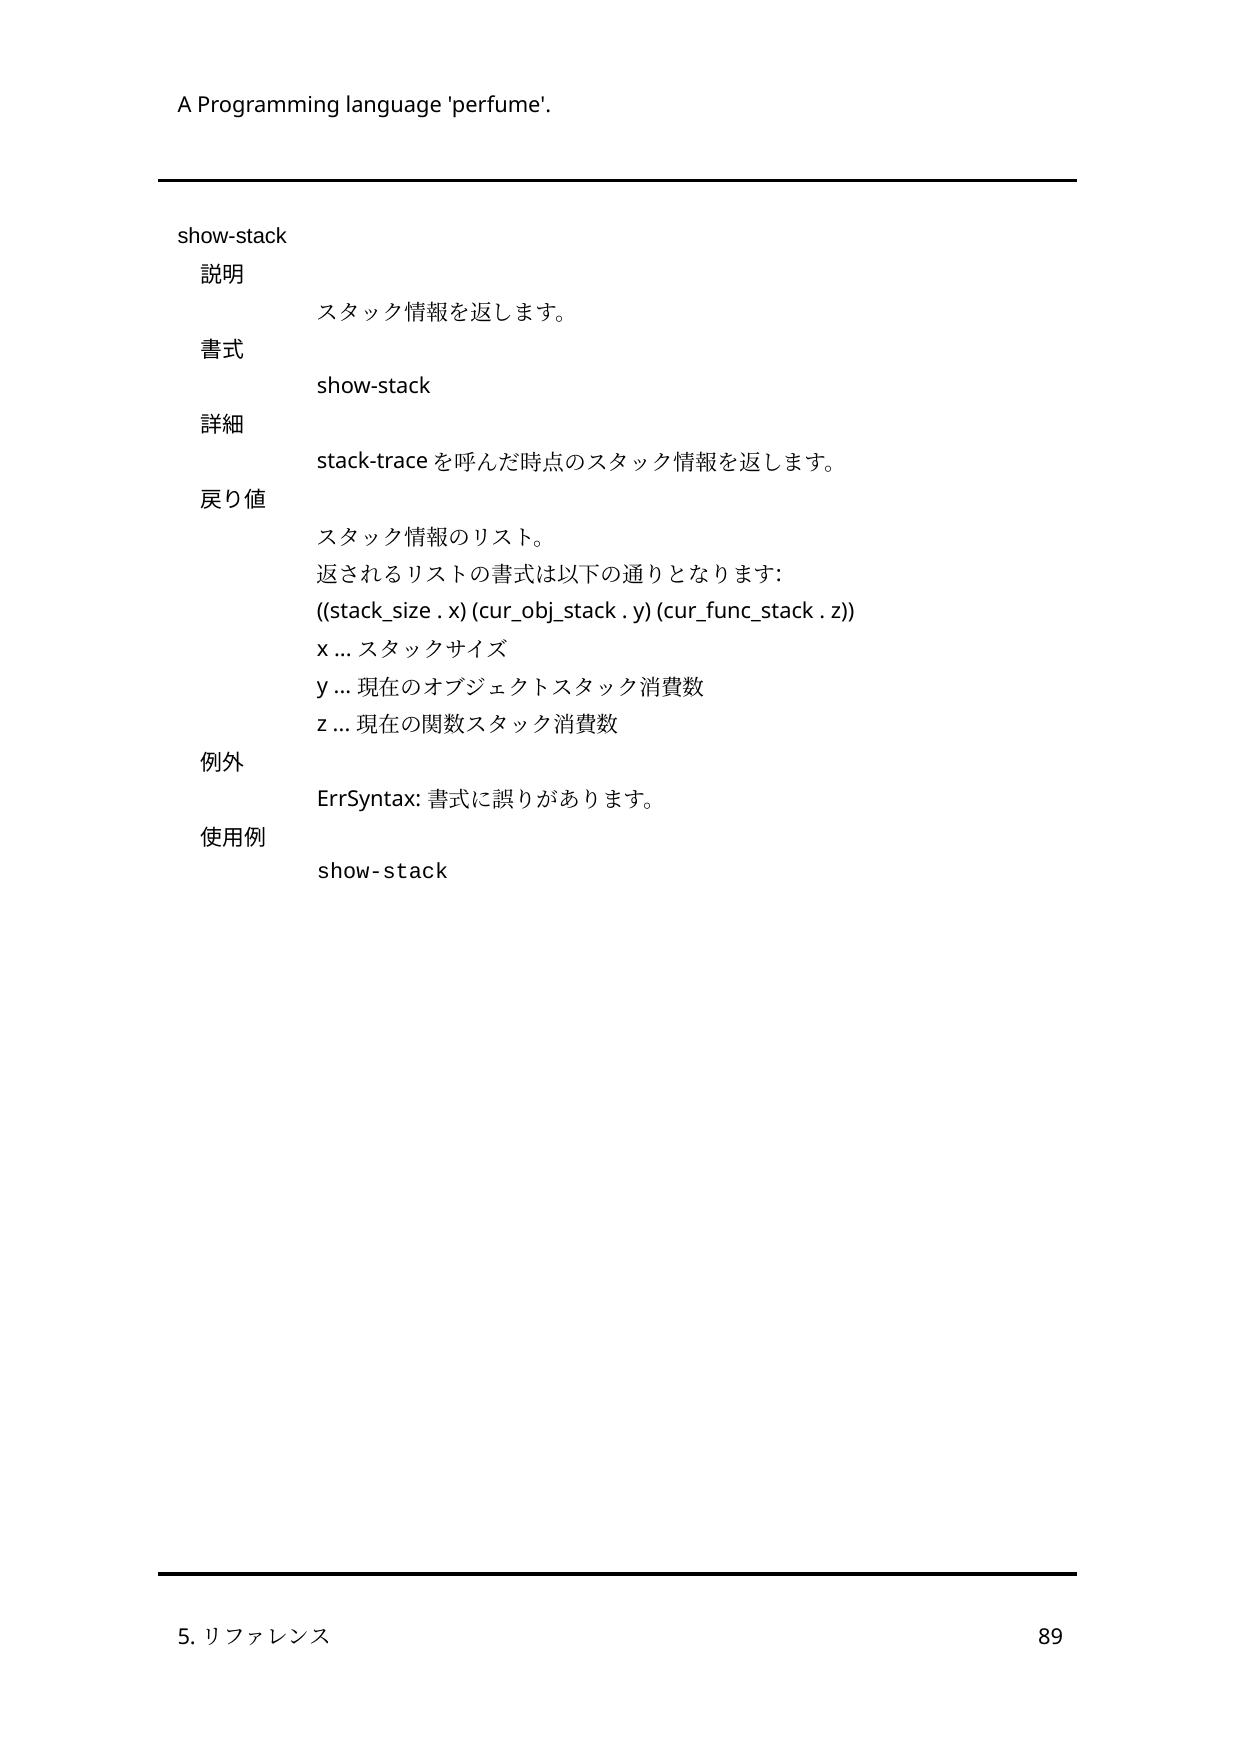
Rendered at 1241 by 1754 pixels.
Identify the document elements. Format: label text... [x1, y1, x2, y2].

table_cell show-stack [317, 817, 1063, 892]
table_cell ErrSyntax: 書式に誤りがあります。 [317, 742, 1063, 817]
table_cell show-stack [317, 329, 1063, 404]
table_cell 書式 [200, 329, 317, 404]
table_cell 詳細 [200, 404, 317, 479]
table_cell stack-traceを呼んだ時点のスタック情報を返します。 [317, 404, 1063, 479]
table_header 説明 [200, 254, 317, 329]
table_cell 戻り値 [200, 479, 317, 742]
table_cell 例外 [200, 742, 317, 817]
table_header スタック情報を返します。 [317, 254, 1063, 329]
table_cell スタック情報のリスト。 返されるリストの書式は以下の通りとなります: ((stack_size . x) (cur_obj_stack . y) (cur_func_stack . z)) x ... スタックサイズ y ... 現在のオブジェクトスタック消費数 z ... 現在の関数スタック消費数 [317, 479, 1063, 742]
subtitle show-stack [177, 217, 1063, 254]
table_cell 使用例 [200, 817, 317, 892]
